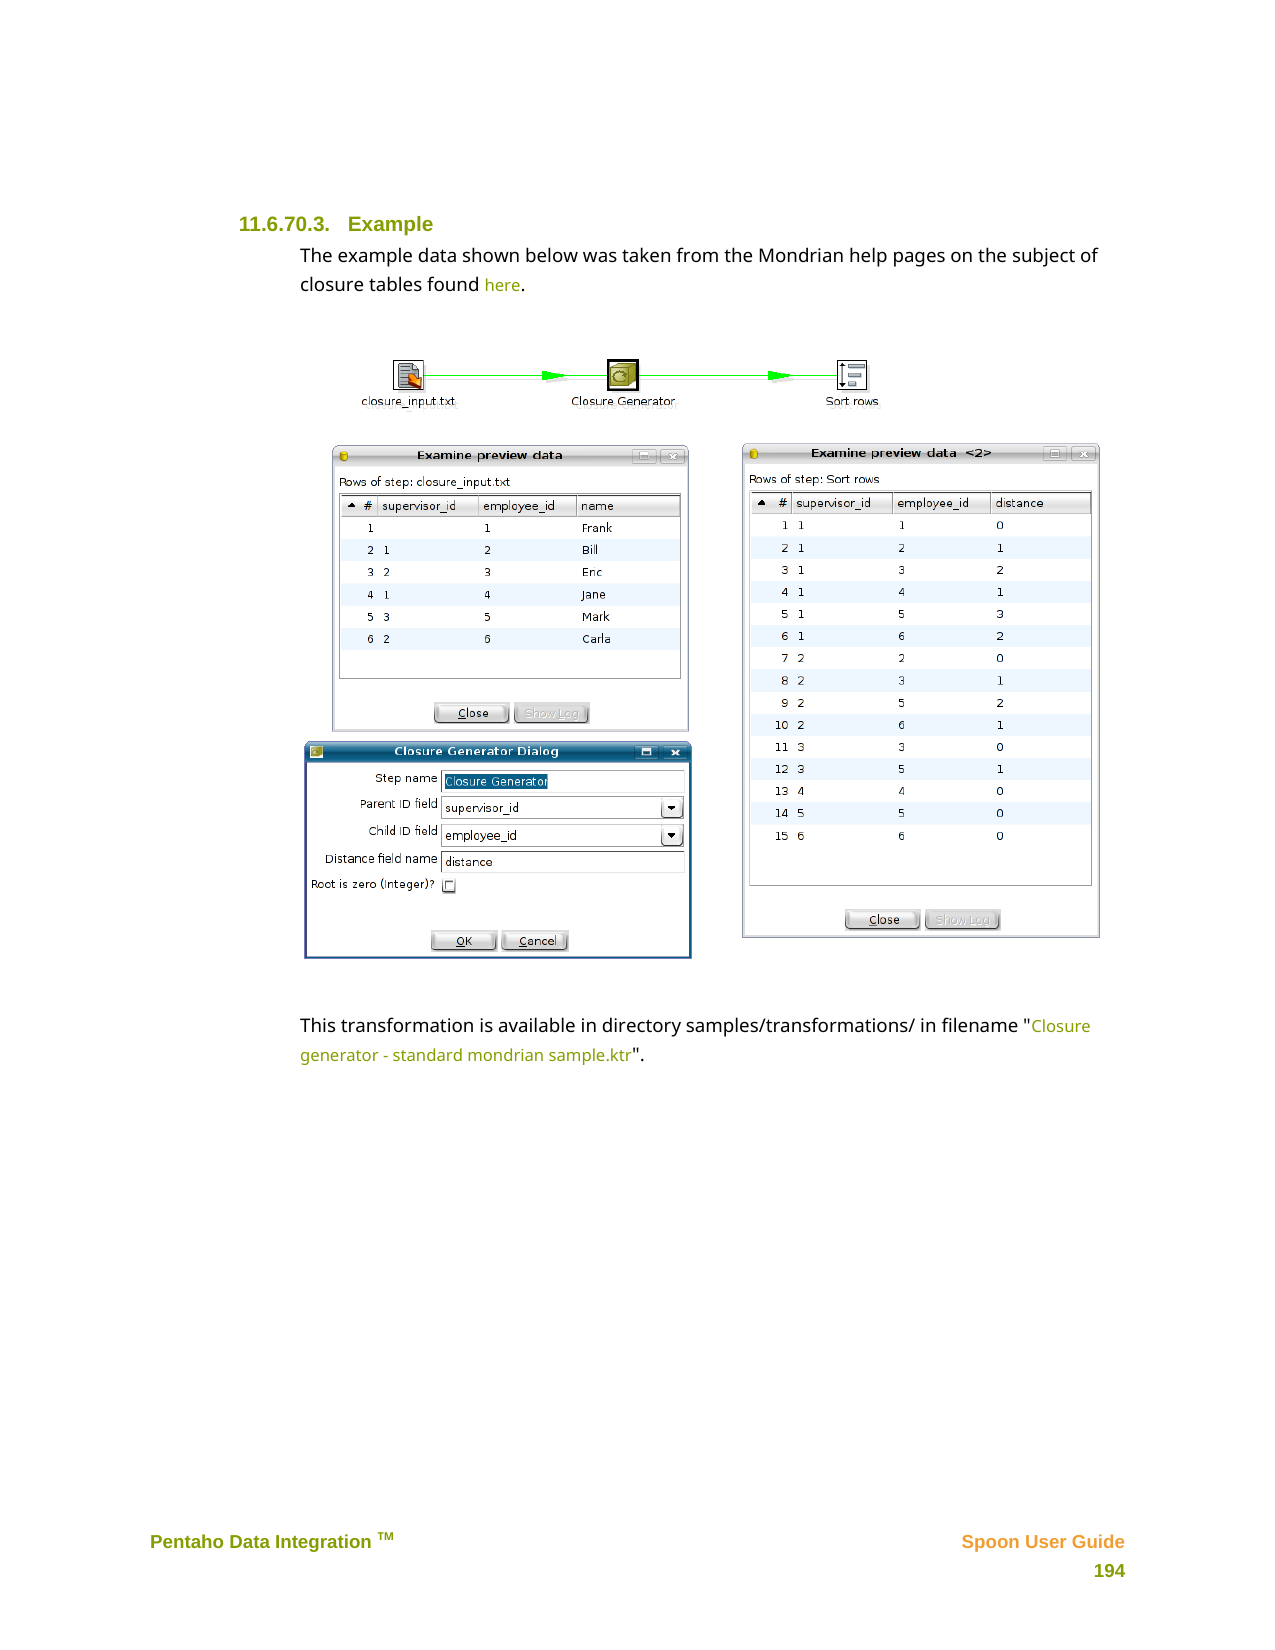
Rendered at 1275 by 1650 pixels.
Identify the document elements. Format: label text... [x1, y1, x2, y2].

picture [300, 319, 1113, 980]
text The example data shown below was taken from the Mondrian help pages on the subject of closure tables found here. [300, 239, 1125, 297]
text This transformation is available in directory samples/transformations/ in filename "Closure generator - standard mondrian sample.ktr". [300, 1009, 1125, 1067]
subtitle Example [239, 204, 1125, 238]
